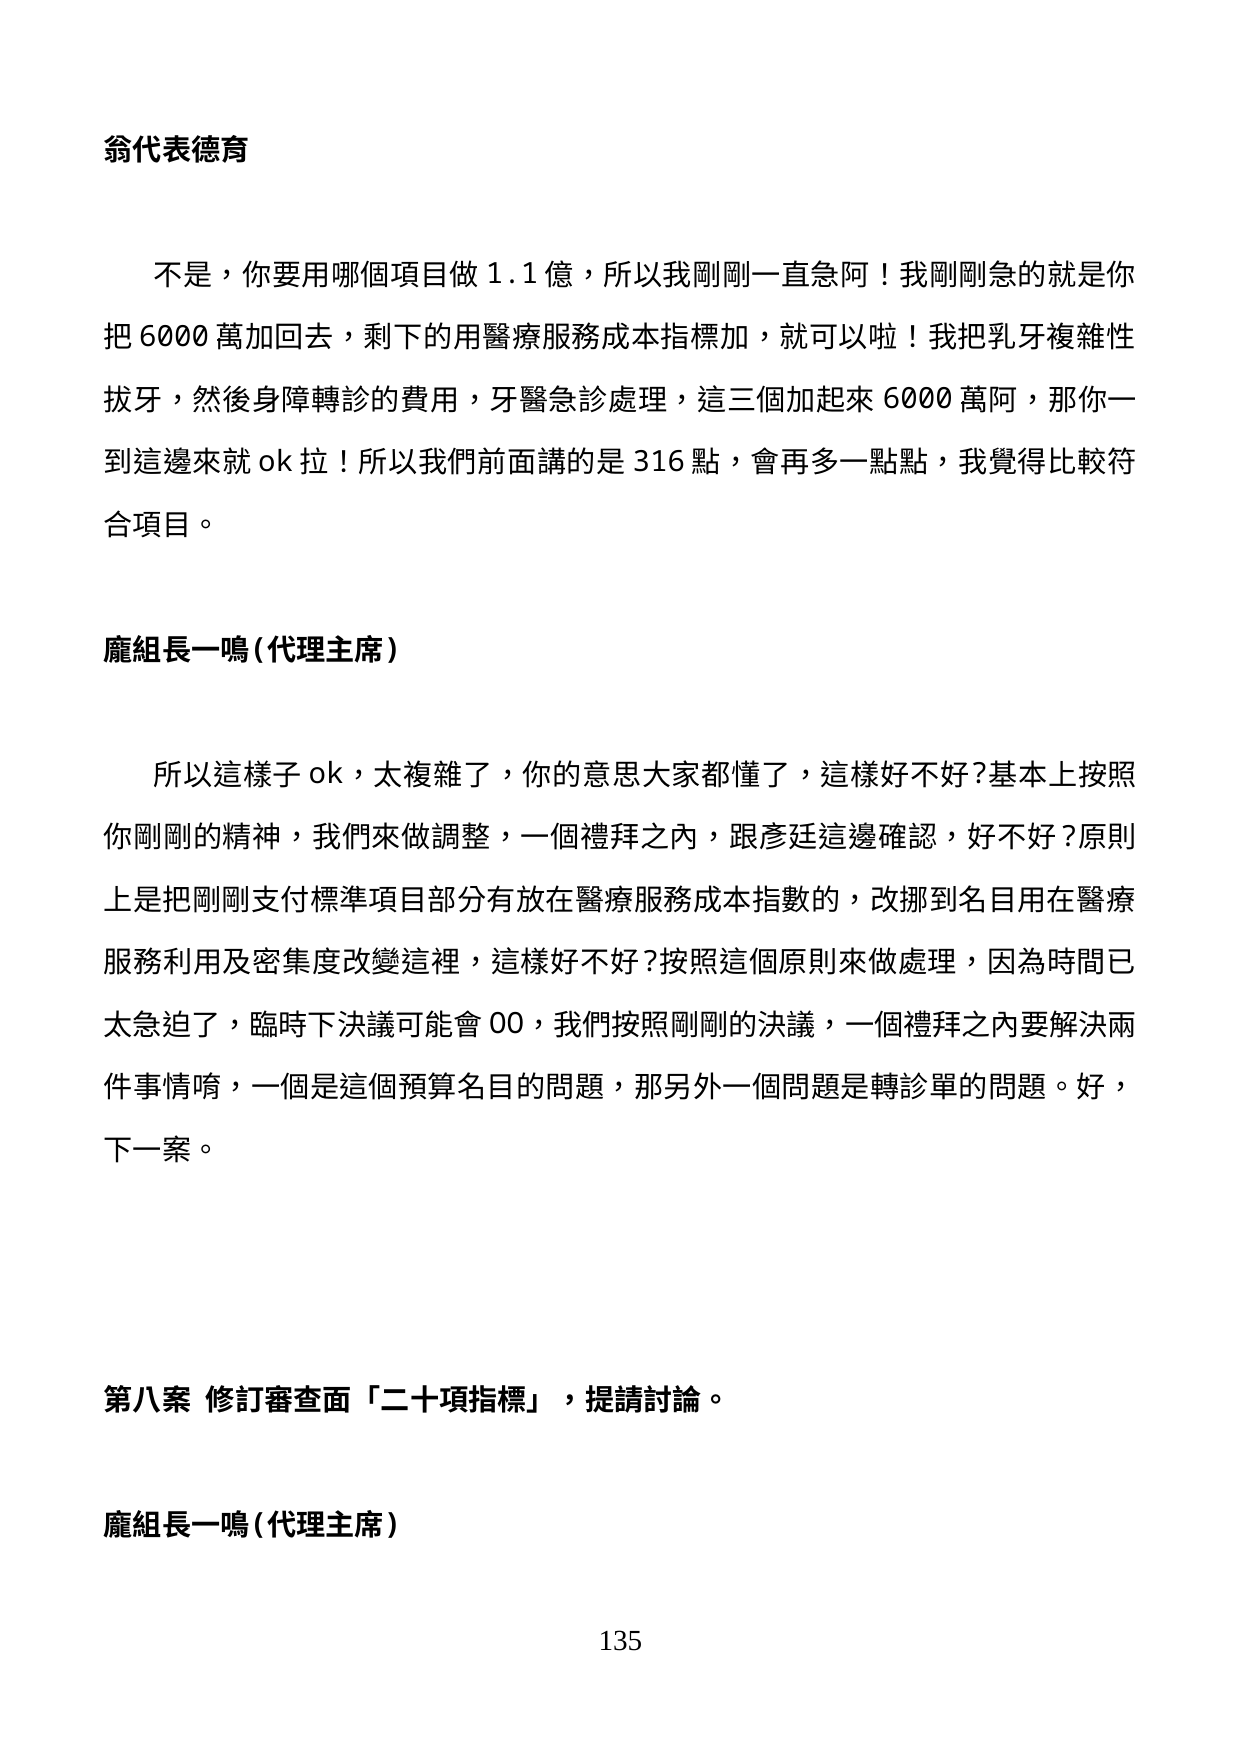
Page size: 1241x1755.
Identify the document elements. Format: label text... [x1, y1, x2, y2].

text 龐組長一鳴(代理主席) [103, 1481, 1137, 1543]
text 第八案 修訂審查面「二十項指標」，提請討論。 [103, 1356, 1137, 1418]
text 龐組長一鳴(代理主席) [103, 606, 1137, 668]
text 不是，你要用哪個項目做1.1億，所以我剛剛一直急阿！我剛剛急的就是你把6000萬加回去，剩下的用醫療服務成本指標加，就可以啦！我把乳牙複雜性拔牙，然後身障轉診的費用，牙醫急診處理，這三個加起來6000萬阿，那你一到這邊來就ok拉！所以我們前面講的是316點，會再多一點點，我覺得比較符合項目。 [103, 231, 1137, 543]
text 所以這樣子ok，太複雜了，你的意思大家都懂了，這樣好不好?基本上按照你剛剛的精神，我們來做調整，一個禮拜之內，跟彥廷這邊確認，好不好?原則上是把剛剛支付標準項目部分有放在醫療服務成本指數的，改挪到名目用在醫療服務利用及密集度改變這裡，這樣好不好?按照這個原則來做處理，因為時間已太急迫了，臨時下決議可能會OO，我們按照剛剛的決議，一個禮拜之內要解決兩件事情唷，一個是這個預算名目的問題，那另外一個問題是轉診單的問題。好，下一案。 [103, 731, 1137, 1168]
text 翁代表德育 [103, 106, 1137, 168]
